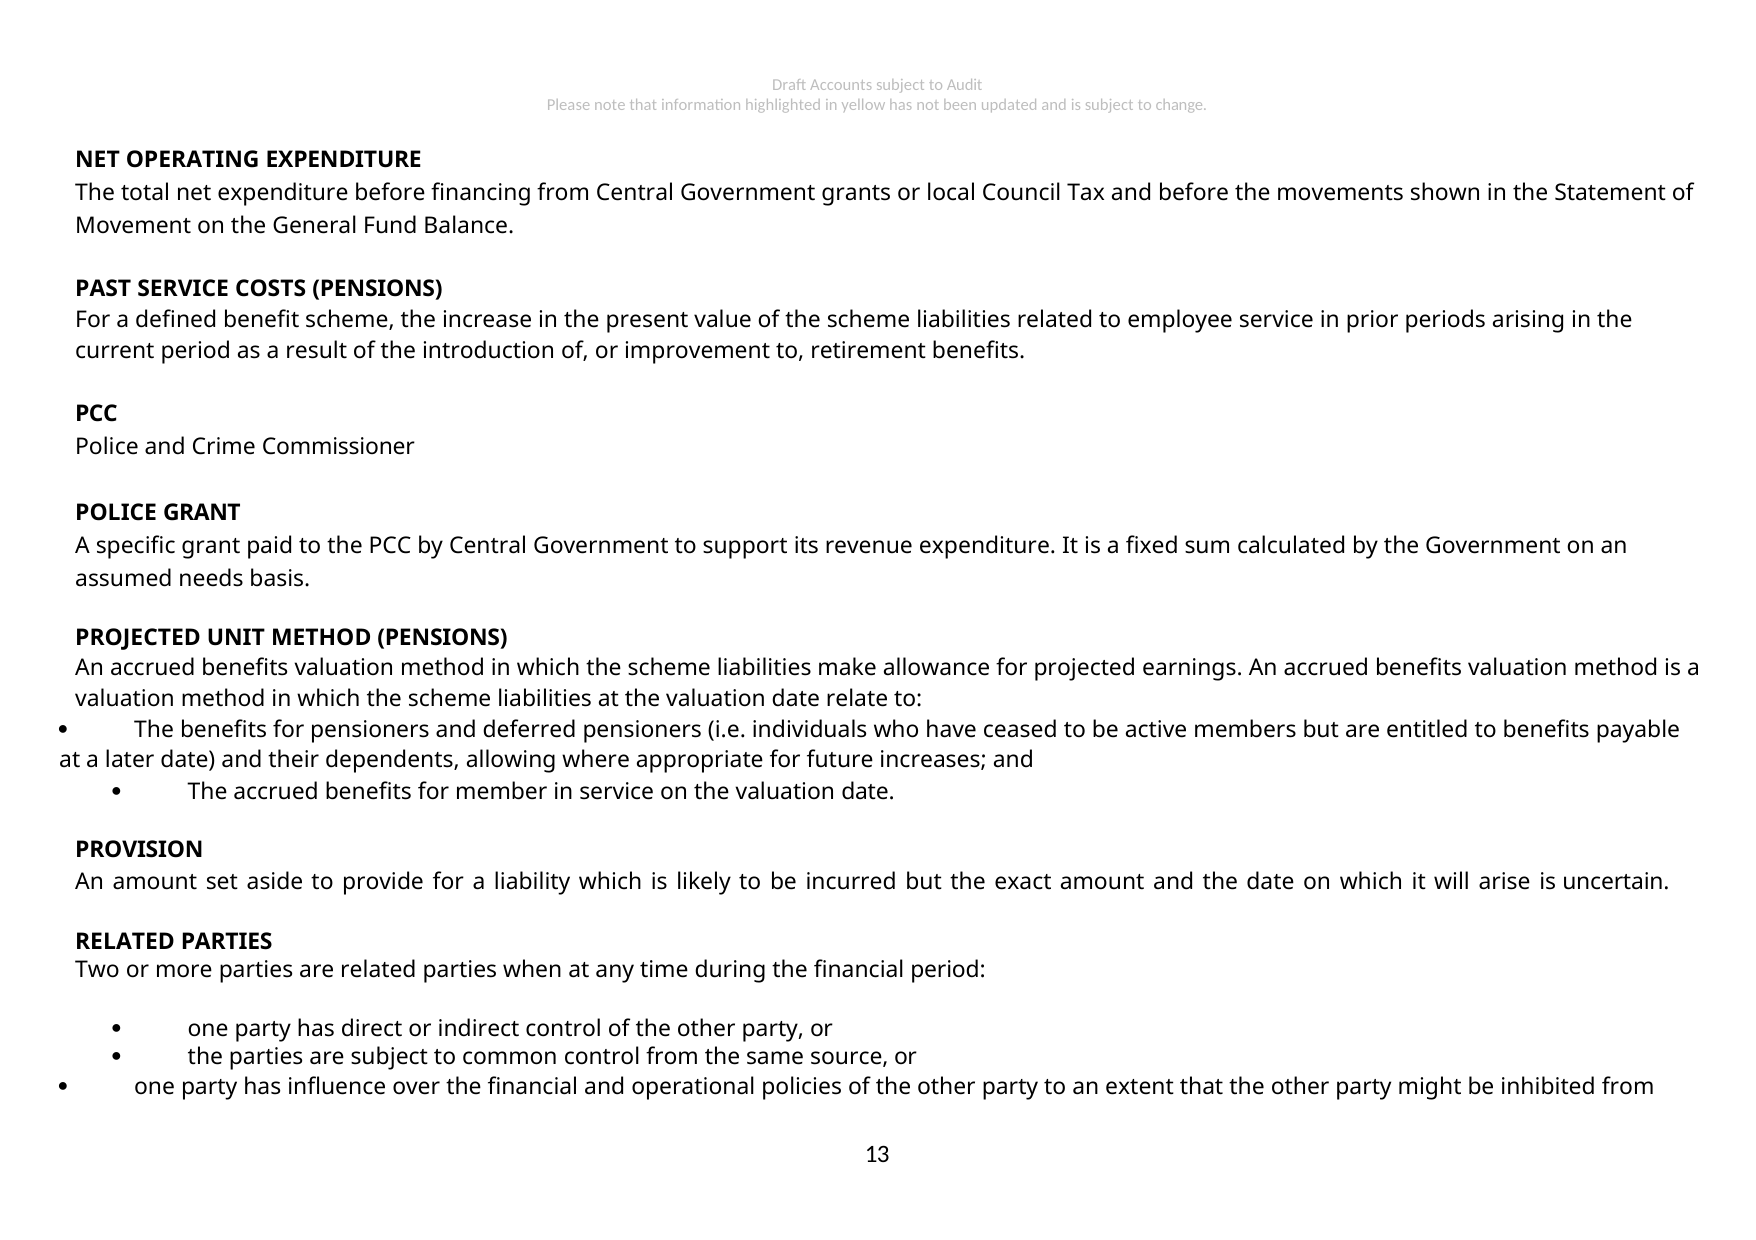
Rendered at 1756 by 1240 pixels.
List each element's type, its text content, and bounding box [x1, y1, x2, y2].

text An amount set aside to provide for a liability which is likely to be incurred but the exact amount and the date on which it will arise is uncertain. [75, 865, 1711, 896]
subtitle PAST SERVICE COSTS (PENSIONS) [75, 275, 1711, 302]
text An accrued benefits valuation method in which the scheme liabilities make allowance for projected earnings. An accrued benefits valuation method is a valuation method in which the scheme liabilities at the valuation date relate to: [75, 651, 1711, 713]
list one party has direct or indirect control of the other party, or [112, 1014, 1711, 1042]
subtitle PROVISION [75, 833, 1711, 864]
list one party has influence over the financial and operational policies of the other party to an extent that the other party might be inhibited from [59, 1070, 1681, 1101]
subtitle POLICE GRANT [75, 496, 1711, 527]
text A specific grant paid to the PCC by Central Government to support its revenue expenditure. It is a fixed sum calculated by the Government on an assumed needs basis. [75, 529, 1688, 593]
subtitle PROJECTED UNIT METHOD (PENSIONS) [75, 623, 1711, 651]
list The benefits for pensioners and deferred pensioners (i.e. individuals who have ceased to be active members but are entitled to benefits payable at a later date) and their dependents, allowing where appropriate for future increases; and [59, 713, 1681, 774]
subtitle PCC [75, 396, 1711, 428]
subtitle RELATED PARTIES [75, 927, 1711, 955]
subtitle NET OPERATING EXPENDITURE [75, 142, 1711, 174]
list The accrued benefits for member in service on the valuation date. [112, 775, 1711, 806]
text For a defined benefit scheme, the increase in the present value of the scheme liabilities related to employee service in prior periods arising in the current period as a result of the introduction of, or improvement to, retirement benefits. [75, 302, 1688, 365]
list the parties are subject to common control from the same source, or [112, 1042, 1711, 1070]
text Two or more parties are related parties when at any time during the financial period: [75, 955, 1711, 983]
text Police and Crime Commissioner [75, 429, 1711, 461]
text The total net expenditure before financing from Central Government grants or local Council Tax and before the movements shown in the Statement of Movement on the General Fund Balance. [75, 176, 1711, 240]
